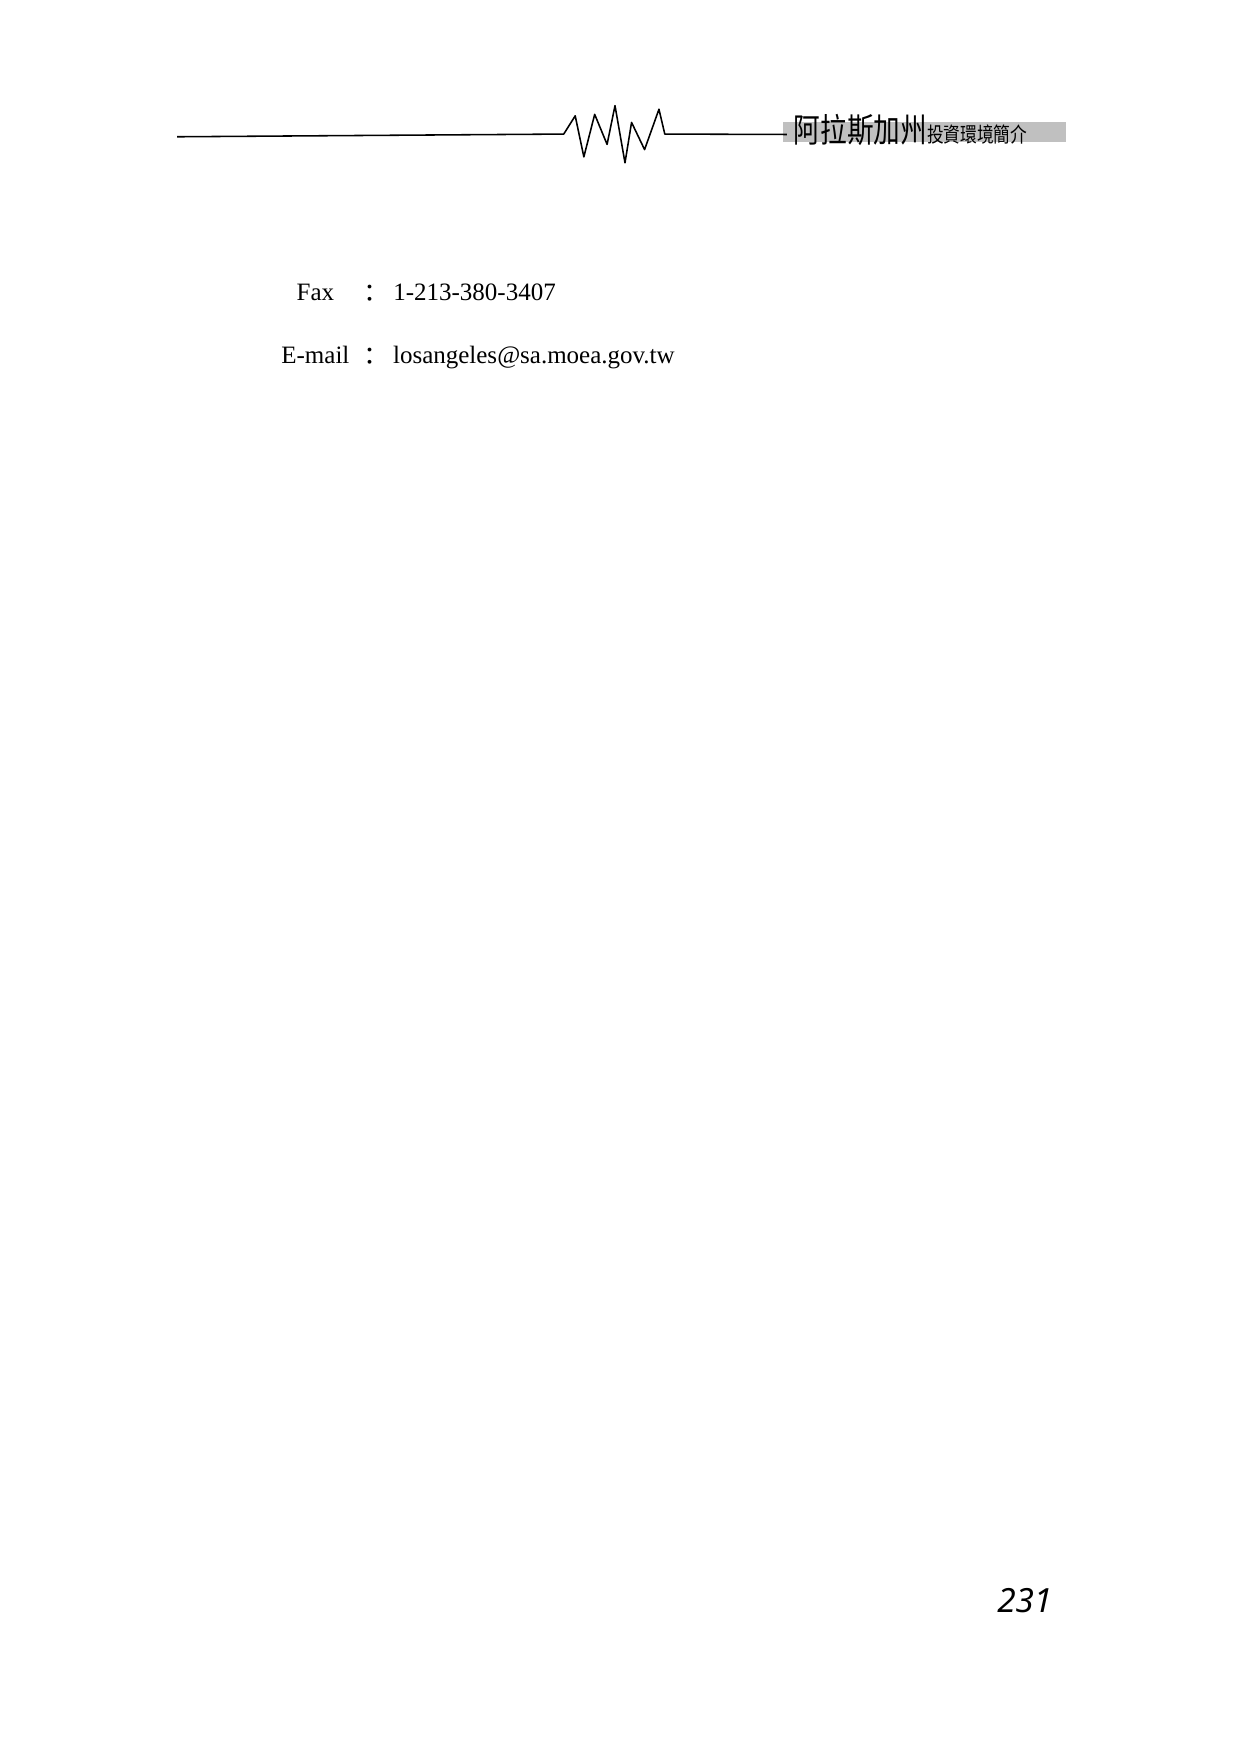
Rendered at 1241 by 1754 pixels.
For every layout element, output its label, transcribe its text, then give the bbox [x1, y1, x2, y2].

text Fax：1-213-380-3407 [207, 250, 1058, 313]
text E-mail：losangeles@sa.moea.gov.tw [207, 313, 1058, 375]
